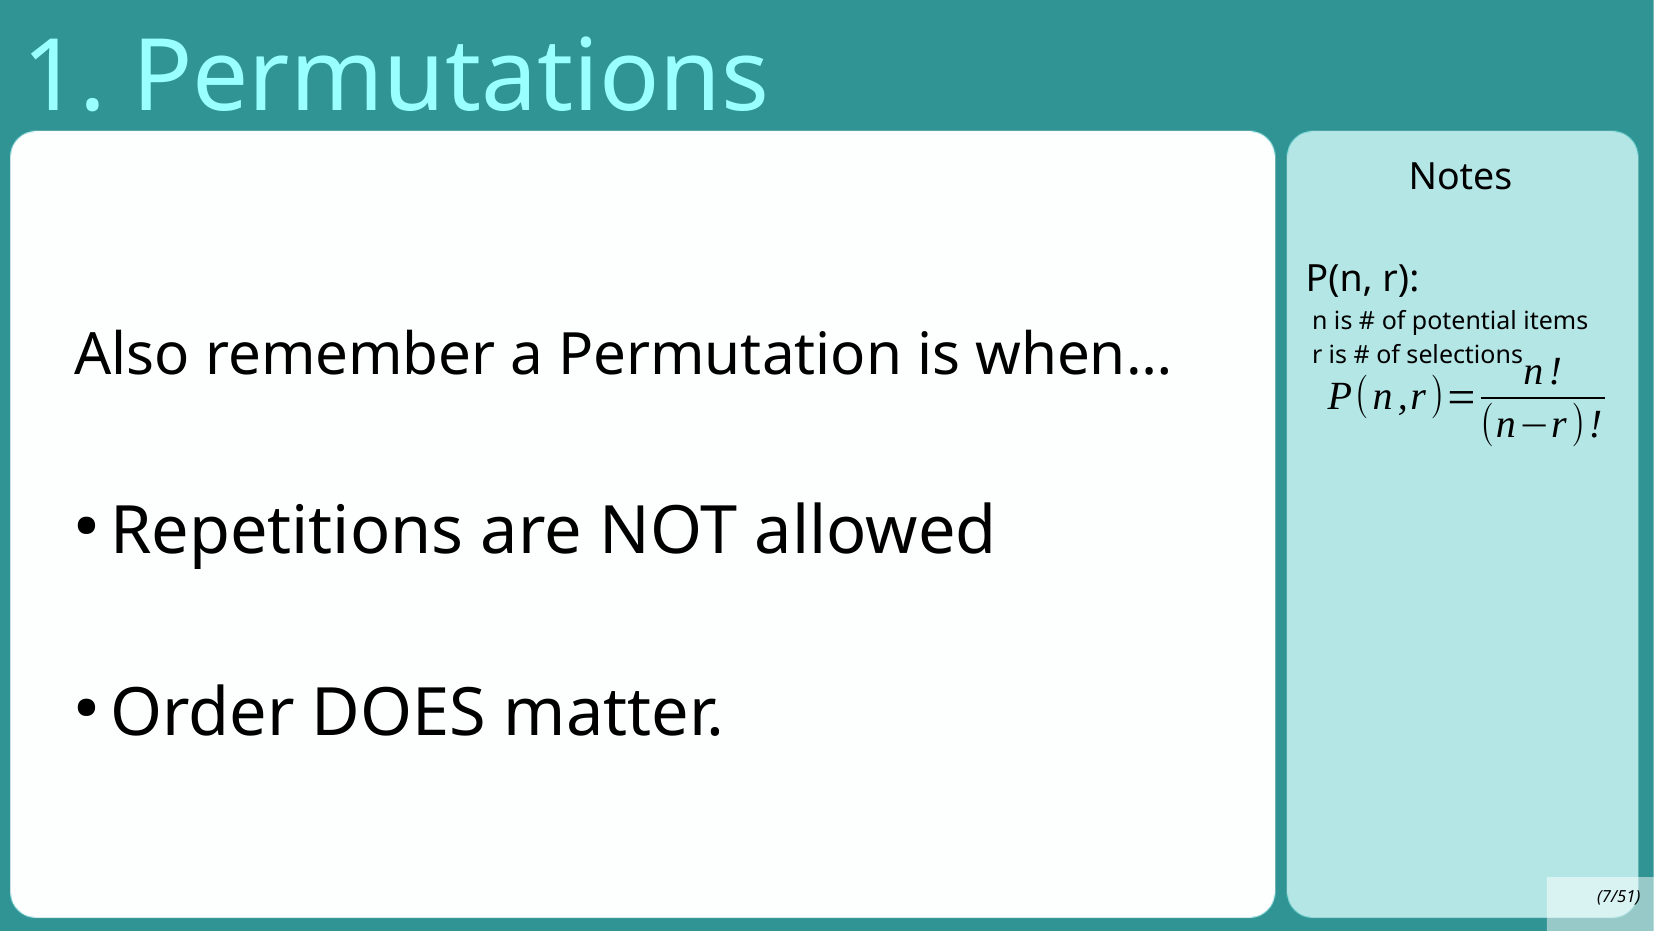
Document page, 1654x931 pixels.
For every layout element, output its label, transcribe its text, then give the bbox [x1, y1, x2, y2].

picture [0, 0, 1654, 931]
text_box Notes P(n, r): n is # of potential items r is # of selections [1290, 141, 1631, 661]
text_box (<number>/51) [1546, 877, 1654, 931]
title 1. Permutations [22, 13, 1511, 130]
chart [1314, 349, 1615, 449]
text_box Also remember a Permutation is when… Repetitions are NOT allowed Order DOES matter. [74, 312, 1244, 709]
